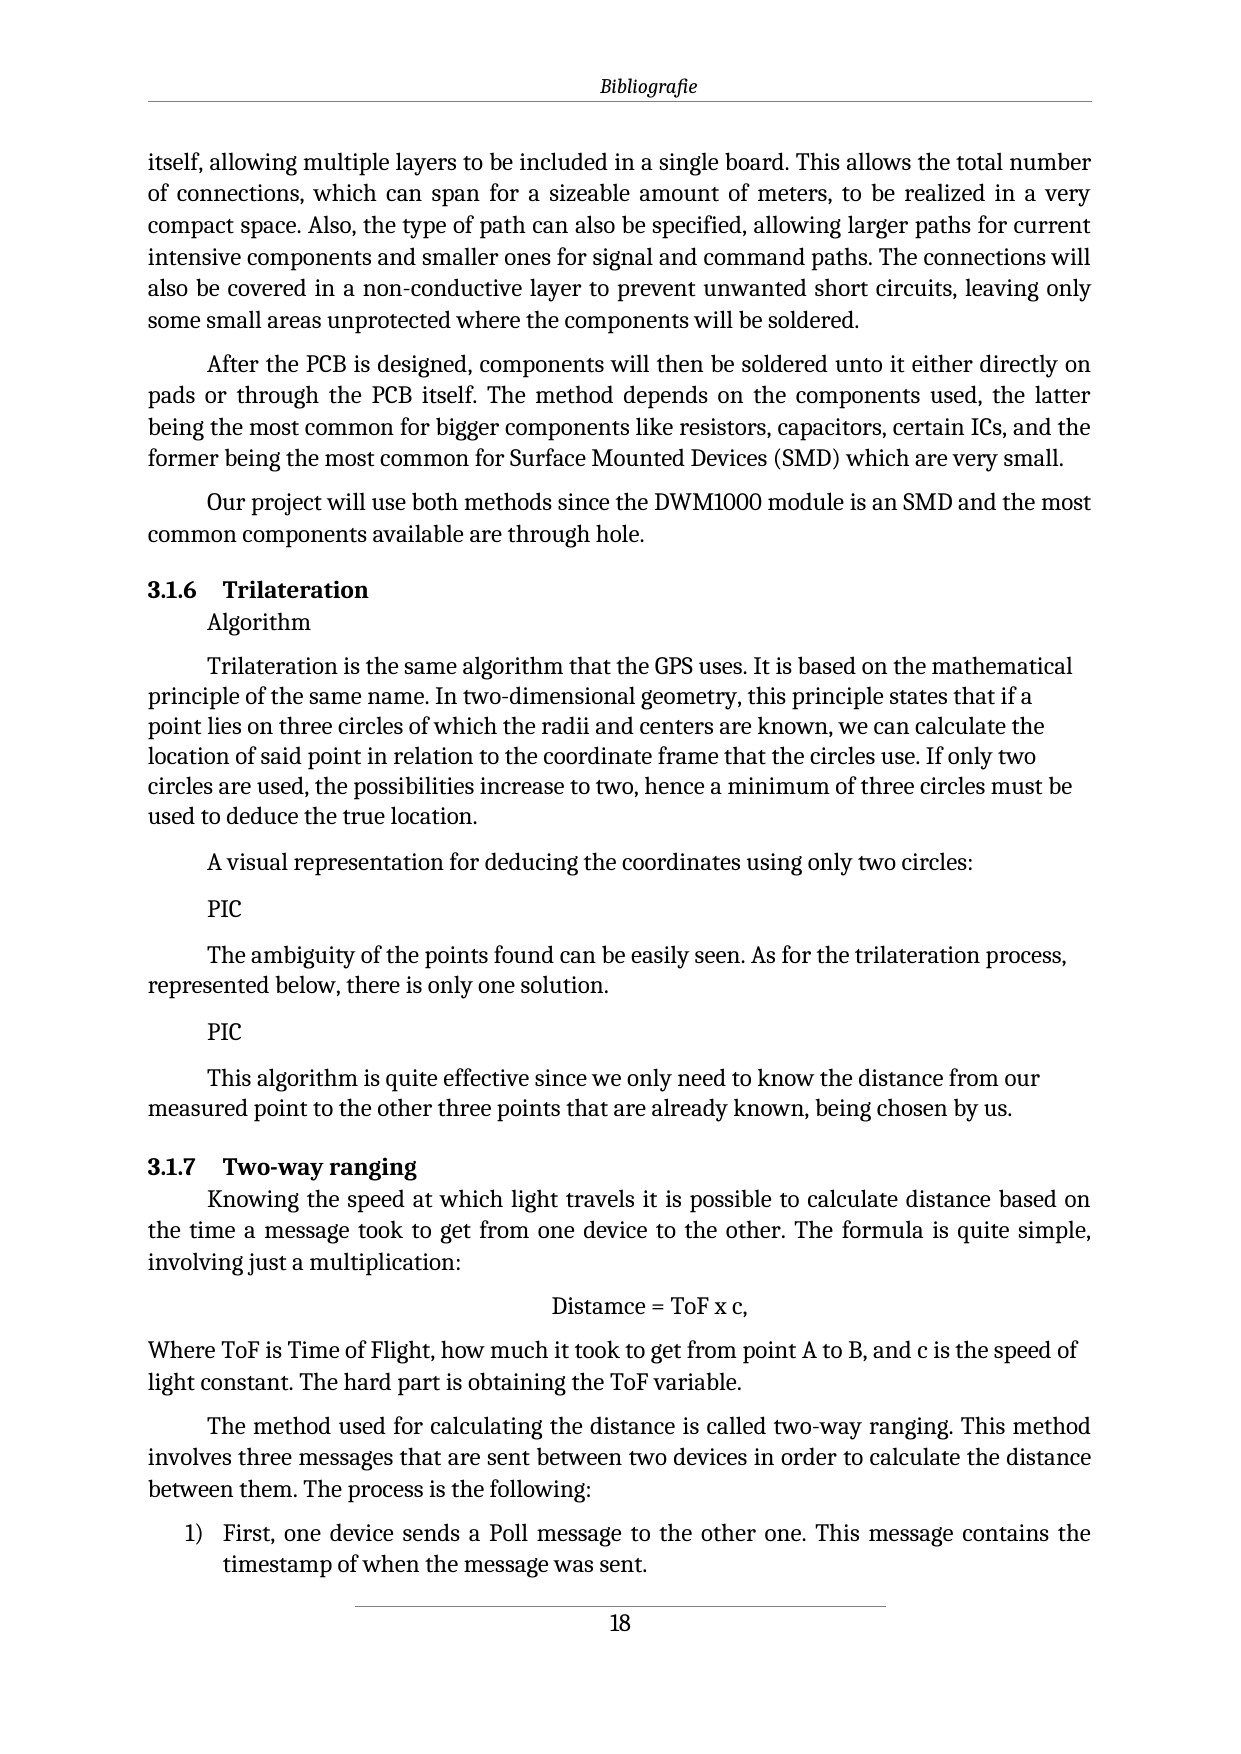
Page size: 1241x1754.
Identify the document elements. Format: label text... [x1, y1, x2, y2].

text The method used for calculating the distance is called two-way ranging. This method involves three messages that are sent between two devices in order to calculate the distance between them. The process is the following: [148, 1412, 1092, 1503]
list First, one device sends a Poll message to the other one. This message contains the timestamp of when the message was sent. [185, 1519, 1092, 1579]
text A visual representation for deducing the coordinates using only two circles: [148, 848, 1092, 877]
text This algorithm is quite effective since we only need to know the distance from our measured point to the other three points that are already known, being chosen by us. [148, 1064, 1092, 1123]
text Distamce = ToF x c, [148, 1292, 1092, 1321]
text itself, allowing multiple layers to be included in a single board. This allows the total number of connections, which can span for a sizeable amount of meters, to be realized in a very compact space. Also, the type of path can also be specified, allowing larger paths for current intensive components and smaller ones for signal and command paths. The connections will also be covered in a non-conductive layer to prevent unwanted short circuits, leaving only some small areas unprotected where the components will be soldered. [148, 148, 1092, 334]
text Where ToF is Time of Flight, how much it took to get from point A to B, and c is the speed of light constant. The hard part is obtaining the ToF variable. [148, 1336, 1092, 1396]
text After the PCB is designed, components will then be soldered unto it either directly on pads or through the PCB itself. The method depends on the components used, the latter being the most common for bigger components like resistors, capacitors, certain ICs, and the former being the most common for Surface Mounted Devices (SMD) which are very small. [148, 349, 1092, 473]
text Algorithm [148, 608, 1092, 637]
subtitle Trilateration [148, 576, 1092, 605]
text The ambiguity of the points found can be easily seen. As for the trilateration process, represented below, there is only one solution. [148, 941, 1092, 1000]
text PIC [148, 1018, 1092, 1046]
subtitle Two-way ranging [148, 1153, 1092, 1182]
text PIC [148, 895, 1092, 923]
text Our project will use both methods since the DWM1000 module is an SMD and the most common components available are through hole. [148, 488, 1092, 549]
text Trilateration is the same algorithm that the GPS uses. It is based on the mathematical principle of the same name. In two-dimensional geometry, this principle states that if a point lies on three circles of which the radii and centers are known, we can calculate the location of said point in relation to the coordinate frame that the circles use. If only two circles are used, the possibilities increase to two, hence a minimum of three circles must be used to deduce the true location. [148, 652, 1092, 830]
text Knowing the speed at which light travels it is possible to calculate distance based on the time a message took to get from one device to the other. The formula is quite simple, involving just a multiplication: [148, 1185, 1092, 1277]
